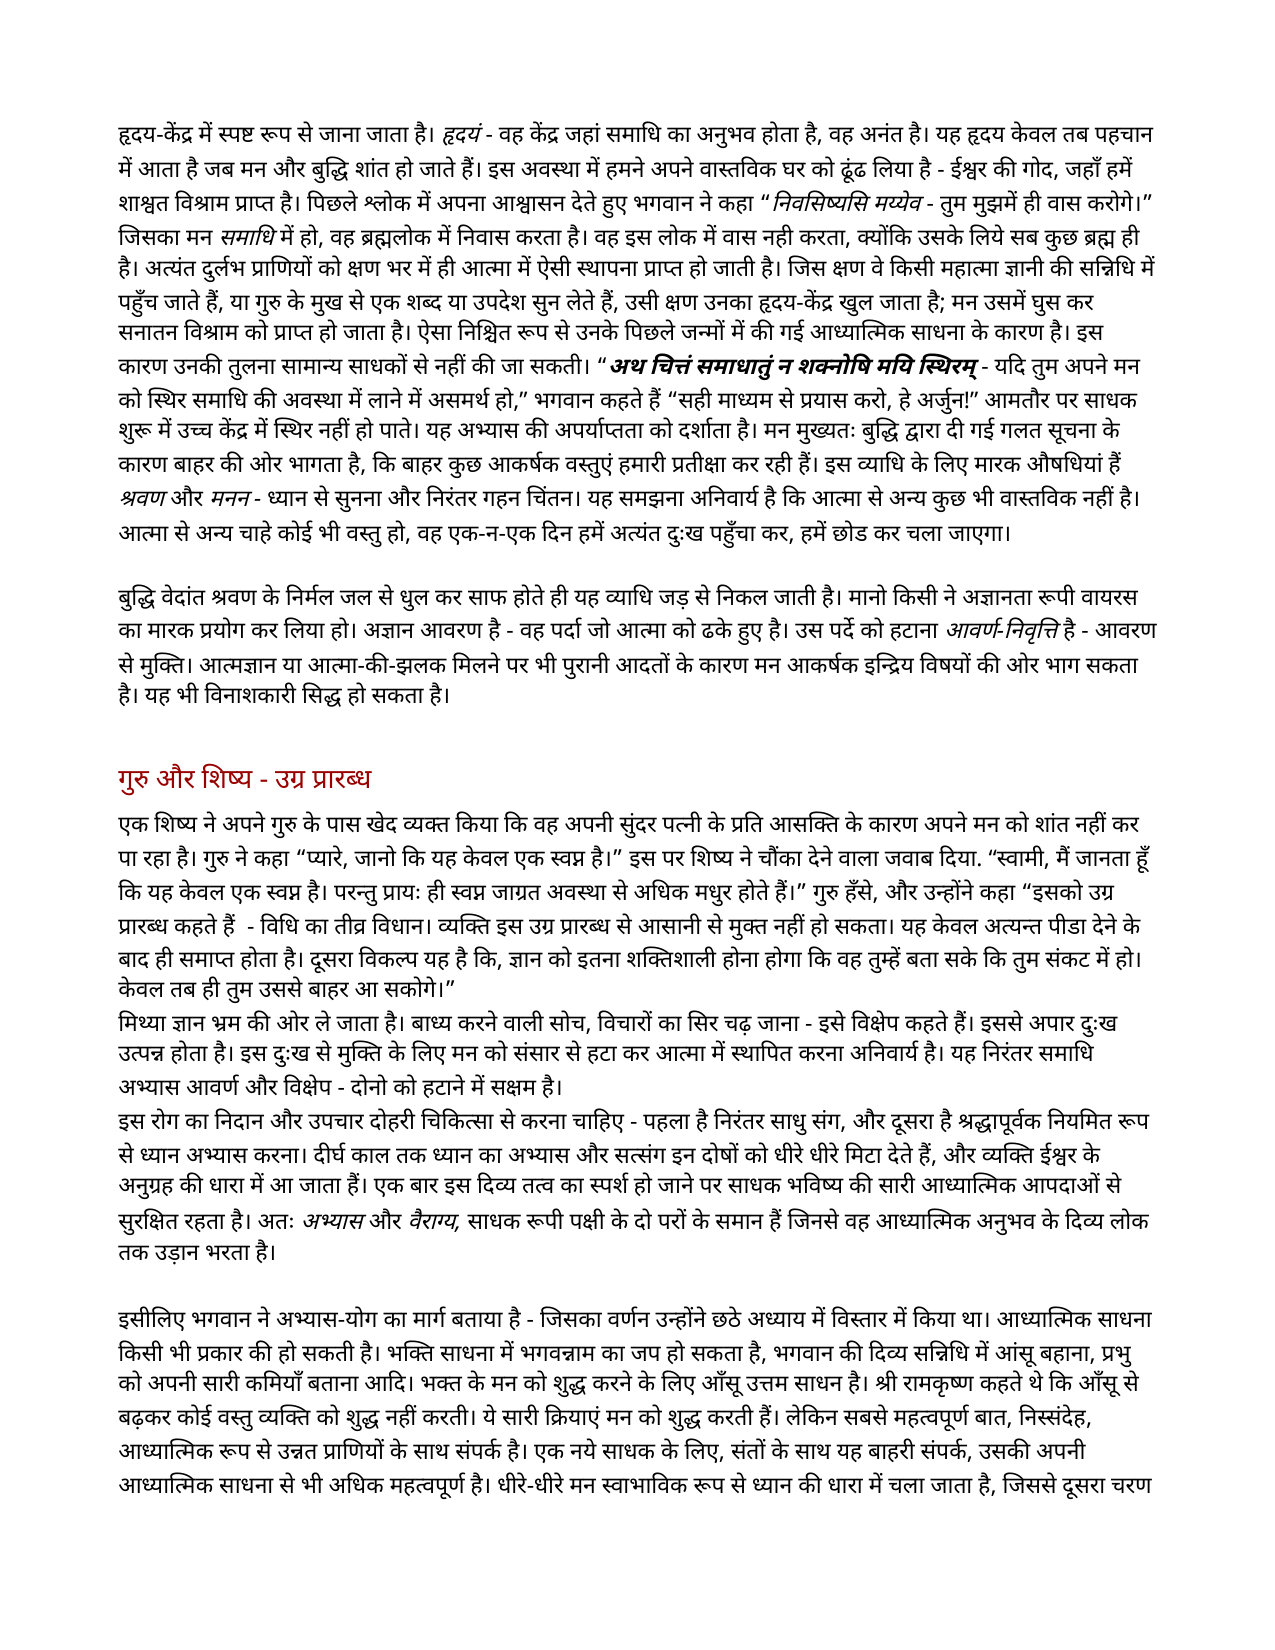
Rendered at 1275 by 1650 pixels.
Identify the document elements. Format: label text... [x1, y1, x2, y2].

text एक शिष्य ने अपने गुरु के पास खेद व्यक्त किया कि वह अपनी सुंदर पत्नी के प्रति आसक्ति के कारण अपने मन को शांत नहीं कर पा रहा है। गुरु ने कहा “प्यारे, जानो कि यह केवल एक स्वप्न है।” इस पर शिष्य ने चौंका देने वाला जवाब दिया. “स्वामी, मैं जानता हूँ कि यह केवल एक स्वप्न है। परन्तु प्रायः ही स्वप्न जाग्रत अवस्था से अधिक मधुर होते हैं।” गुरु हँसे, और उन्होंने कहा “इसको उग्र प्रारब्ध कहते हैं - विधि का तीव्र विधान। व्यक्ति इस उग्र प्रारब्ध से आसानी से मुक्त नहीं हो सकता। यह केवल अत्यन्त पीडा देने के बाद ही समाप्त होता है। दूसरा विकल्प यह है कि, ज्ञान को इतना शक्तिशाली होना होगा कि वह तुम्हें बता सके कि तुम संकट में हो। केवल तब ही तुम उससे बाहर आ सकोगे।” [118, 812, 1157, 1007]
text इसीलिए भगवान ने अभ्यास-योग का मार्ग बताया है - जिसका वर्णन उन्होंने छठे अध्याय में विस्तार में किया था। आध्यात्मिक साधना किसी भी प्रकार की हो सकती है। भक्ति साधना में भगवन्नाम का‌ जप हो सकता है, भगवान की दिव्य सन्निधि में आंसू बहाना, प्रभु को अपनी सारी कमियाँ बताना आदि। भक्त के मन को शुद्ध करने के लिए आँसू उत्तम साधन है। श्री रामकृष्ण कहते थे कि आँसू से बढ़कर कोई वस्तु व्यक्ति को शुद्ध नहीं करती। ये सारी क्रियाएं मन को शुद्ध करती हैं। लेकिन सबसे महत्वपूर्ण बात, निस्संदेह, आध्यात्मिक रूप से उन्नत प्राणियों के साथ संपर्क है। एक नये साधक के लिए, संतों के साथ यह बाहरी संपर्क, उसकी अपनी आध्यात्मिक साधना से भी अधिक महत्वपूर्ण है। धीरे-धीरे मन स्वाभाविक रूप से ध्यान की धारा में चला जाता है, जिससे दूसरा चरण [118, 1303, 1157, 1502]
subtitle गुरु और शिष्य - उग्र प्रारब्ध [118, 759, 1157, 799]
text बुद्धि वेदांत श्रवण के निर्मल जल से धुल कर साफ होते ही यह व्याधि जड़ से निकल जाती है। मानो किसी ने अज्ञानता रूपी वायरस का मारक प्रयोग कर लिया हो। अज्ञान आवरण है - वह पर्दा जो आत्मा को ढके हुए है। उस पर्दे को हटाना आवर्ण-निवृत्ति है - आवरण से मुक्ति। आत्मज्ञान या आत्मा-की-झलक मिलने पर भी पुरानी आदतों के कारण मन आकर्षक इन्द्रिय विषयों की ओर भाग सकता है। यह भी विनाशकारी सिद्ध हो सकता है। [118, 584, 1157, 713]
text इस रोग का निदान और उपचार दोहरी चिकित्सा से करना चाहिए - पहला है निरंतर साधु संग, और दूसरा है श्रद्धापूर्वक नियमित रूप से ध्यान अभ्यास करना। दीर्घ काल तक ध्यान का अभ्यास और सत्संग इन दोषों को धीरे धीरे मिटा देते हैं, और व्यक्ति ईश्वर के अनुग्रह की धारा में आ जाता हैं। एक बार इस दिव्य तत्व का स्पर्श हो जाने पर साधक भविष्य की सारी आध्यात्मिक आपदाओं से सुरक्षित रहता है। अतः अभ्यास और वैराग्य, साधक रूपी पक्षी के दो परों के समान हैं जिनसे वह आध्यात्मिक अनुभव के दिव्य लोक तक उड़ान भरता है। [118, 1105, 1157, 1269]
text मिथ्या ज्ञान भ्रम की ओर ले जाता है। बाध्य करने वाली सोच, विचारों का सिर चढ़ जाना - इसे विक्षेप कहते हैं। इससे अपार दुःख उत्पन्न होता है। इस दुःख से मुक्ति के लिए मन को संसार से हटा कर आत्मा में स्थापित करना अनिवार्य है। यह निरंतर समाधि अभ्यास आवर्ण और विक्षेप - दोनो को हटाने में सक्षम है। [118, 1007, 1157, 1105]
text हृदय-केंद्र में स्पष्ट रूप से जाना जाता है। हृदयं - वह केंद्र जहां समाधि का अनुभव होता है, वह अनंत है। यह हृदय केवल तब पहचान में आता है जब मन और बुद्धि शांत हो जाते हैं। इस अवस्था में हमने अपने वास्तविक घर को ढूंढ लिया है - ईश्वर की गोद, जहाँ हमें शाश्वत विश्राम प्राप्त है। पिछले श्लोक में अपना आश्वासन देते हुए भगवान ने कहा “निवसिष्यसि मय्येव - तुम मुझमें ही वास करोगे।” जिसका मन समाधि में हो, वह ब्रह्मलोक में निवास करता है। वह इस लोक में वास नही करता, क्योंकि उसके लिये सब कुछ ब्रह्म ही है। अत्यंत दुर्लभ प्राणियों को क्षण भर में ही आत्मा में ऐसी स्थापना प्राप्त हो जाती है। जिस क्षण वे किसी महात्मा ज्ञानी की सन्निधि में पहुँच जाते हैं, या गुरु के मुख से एक शब्द या उपदेश सुन लेते हैं, उसी क्षण उनका हृदय-केंद्र खुल जाता है; मन उसमें घुस कर सनातन विश्राम को प्राप्त हो जाता है। ऐसा निश्चित रूप से उनके पिछले जन्मों में की गई आध्यात्मिक साधना के कारण है। इस कारण उनकी तुलना सामान्य साधकों से नहीं की जा सकती। “अथ चित्तं समाधातुं न शक्नोषि मयि स्थिरम् - यदि तुम अपने मन को स्थिर समाधि की अवस्था में लाने में असमर्थ हो,” भगवान कहते हैं “सही माध्यम से प्रयास करो, हे अर्जुन!” आमतौर पर साधक शुरू में उच्च केंद्र में स्थिर नहीं हो पाते। यह अभ्यास की अपर्याप्तता को दर्शाता है। मन मुख्यतः बुद्धि द्वारा दी गई गलत सूचना के कारण बाहर की ओर भागता है, कि बाहर कुछ आकर्षक वस्तुएं हमारी प्रतीक्षा कर रही हैं। इस व्याधि के लिए मारक औषधियां हैं श्रवण और मनन - ध्यान से सुनना और निरंतर गहन चिंतन। यह समझना अनिवार्य है कि आत्मा से अन्य कुछ भी वास्तविक नहीं है। आत्मा से अन्य चाहे कोई भी वस्तु हो, वह एक-न-एक दिन हमें अत्यंत दुःख पहुँचा कर, हमें छोड कर चला जाएगा। [118, 118, 1157, 551]
